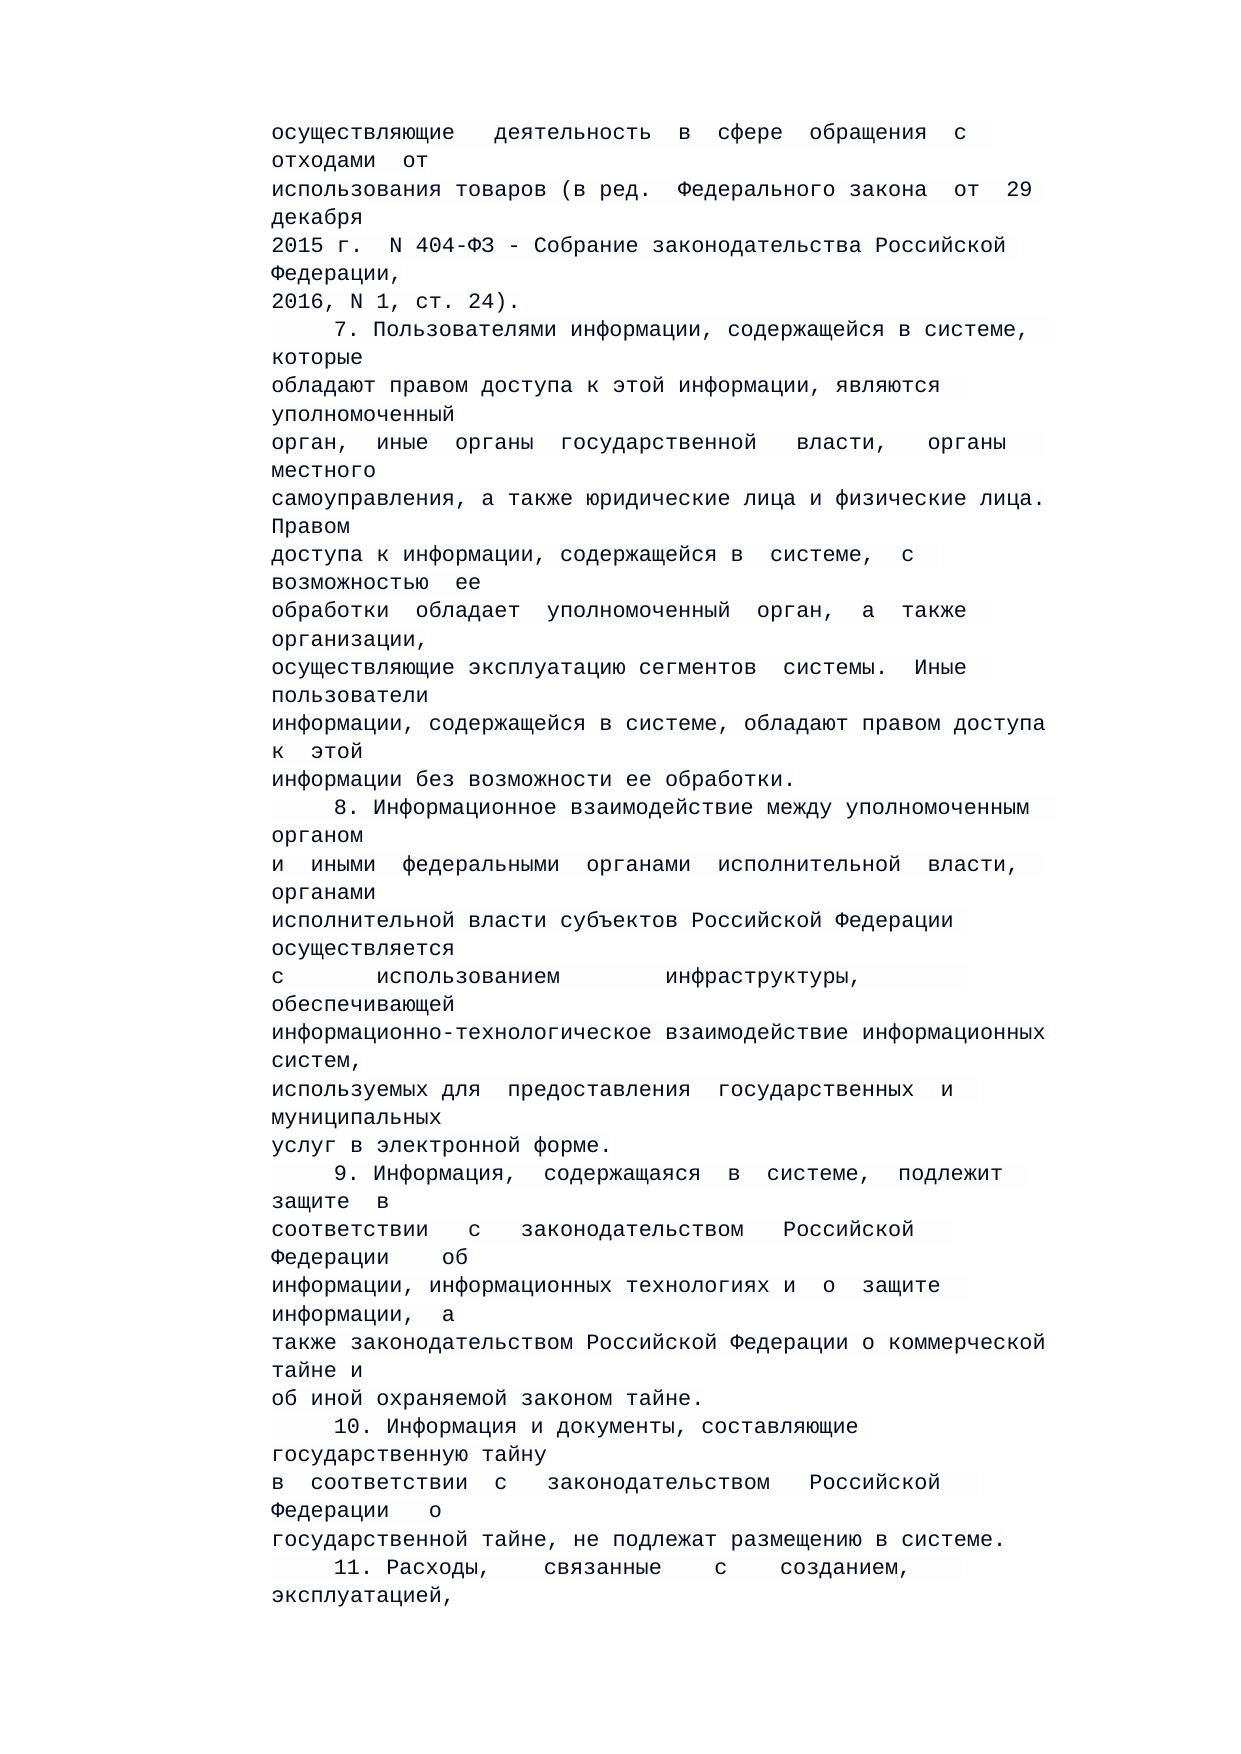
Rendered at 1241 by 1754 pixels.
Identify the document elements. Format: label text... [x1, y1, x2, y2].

text 2015 г. N 404-ФЗ - Собрание законодательства Российской Федерации, [271, 231, 1058, 287]
text обработки обладает уполномоченный орган, а также организации, [271, 596, 1058, 652]
text 10. Информация и документы, составляющие государственную тайну [271, 1412, 1058, 1468]
text информации без возможности ее обработки. [271, 765, 1058, 793]
text информации, содержащейся в системе, обладают правом доступа к этой [271, 709, 1058, 765]
text и иными федеральными органами исполнительной власти, органами [271, 849, 1058, 906]
text 2016, N 1, ст. 24). [271, 287, 1058, 315]
text государственной тайне, не подлежат размещению в системе. [271, 1524, 1058, 1552]
text информации, информационных технологиях и о защите информации, а [271, 1271, 1058, 1327]
text самоуправления, а также юридические лица и физические лица. Правом [271, 484, 1058, 540]
text обладают правом доступа к этой информации, являются уполномоченный [271, 371, 1058, 427]
text с использованием инфраструктуры, обеспечивающей [271, 962, 1058, 1018]
text услуг в электронной форме. [271, 1131, 1058, 1159]
text также законодательством Российской Федерации о коммерческой тайне и [271, 1327, 1058, 1384]
text осуществляющие эксплуатацию сегментов системы. Иные пользователи [271, 652, 1058, 709]
text используемых для предоставления государственных и муниципальных [271, 1074, 1058, 1131]
text 8. Информационное взаимодействие между уполномоченным органом [271, 793, 1058, 849]
text 7. Пользователями информации, содержащейся в системе, которые [271, 315, 1058, 371]
text информационно-технологическое взаимодействие информационных систем, [271, 1018, 1058, 1074]
text в соответствии с законодательством Российской Федерации о [271, 1468, 1058, 1524]
text осуществляющие деятельность в сфере обращения с отходами от [271, 118, 1058, 174]
text об иной охраняемой законом тайне. [271, 1384, 1058, 1412]
text орган, иные органы государственной власти, органы местного [271, 427, 1058, 484]
text использования товаров (в ред. Федерального закона от 29 декабря [271, 174, 1058, 231]
text соответствии с законодательством Российской Федерации об [271, 1215, 1058, 1271]
text исполнительной власти субъектов Российской Федерации осуществляется [271, 906, 1058, 962]
text 9. Информация, содержащаяся в системе, подлежит защите в [271, 1159, 1058, 1215]
text 11. Расходы, связанные с созданием, эксплуатацией, [271, 1552, 1058, 1609]
text доступа к информации, содержащейся в системе, с возможностью ее [271, 540, 1058, 596]
